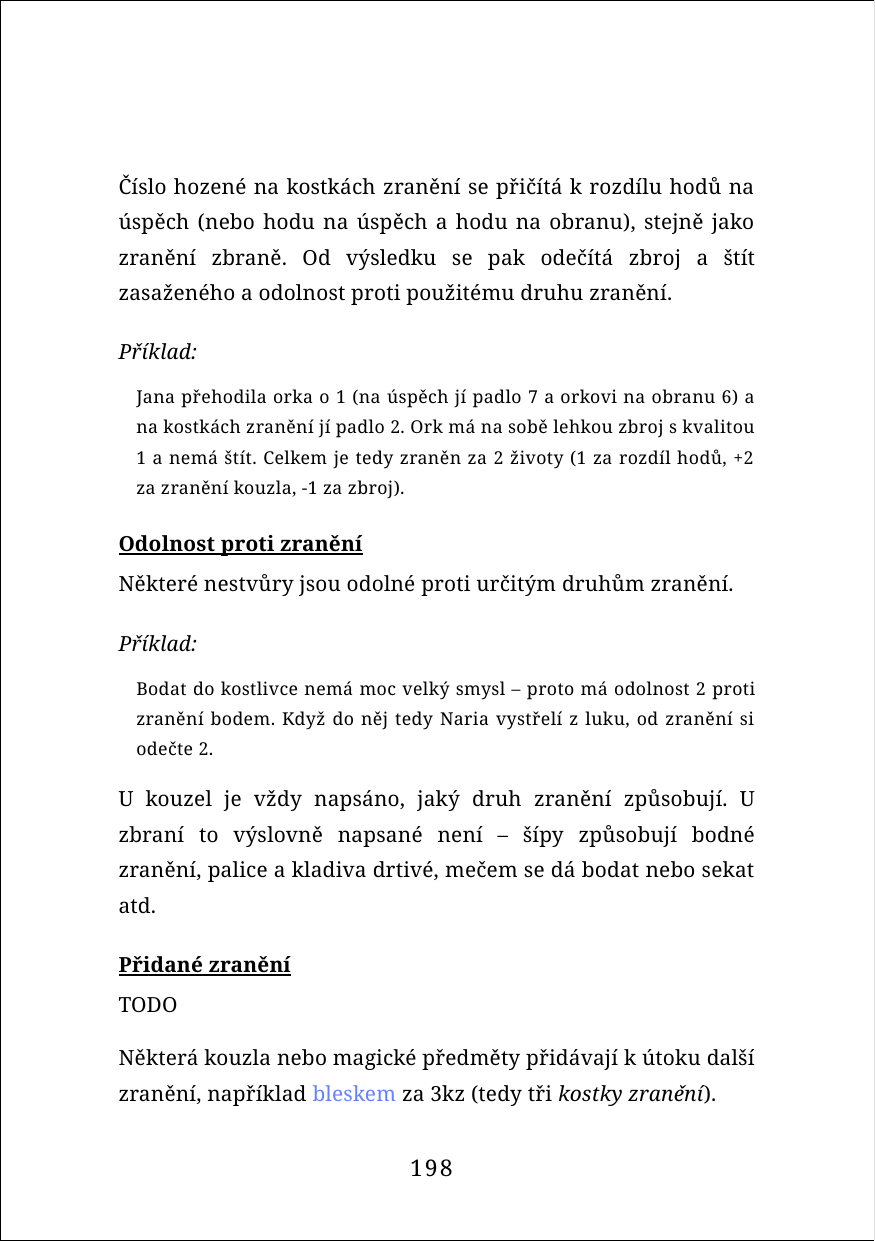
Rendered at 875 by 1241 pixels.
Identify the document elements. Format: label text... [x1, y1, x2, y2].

text TODO [118, 990, 756, 1019]
subtitle Přidané zranění [118, 950, 756, 978]
text U kouzel je vždy napsáno, jaký druh zranění způsobují. U zbraní to výslovně napsané není – šípy způsobují bodné zranění, palice a kladiva drtivé, mečem se dá bodat nebo sekat atd. [118, 784, 756, 919]
text Příklad: [118, 629, 756, 657]
text Bodat do kostlivce nemá moc velký smysl – proto má odolnost 2 proti zranění bodem. Když do něj tedy Naria vystřelí z luku, od zranění si odečte 2. [136, 676, 756, 761]
text Jana přehodila orka o 1 (na úspěch jí padlo 7 a orkovi na obranu 6) a na kostkách zranění jí padlo 2. Ork má na sobě lehkou zbroj s kvalitou 1 a nemá štít. Celkem je tedy zraněn za 2 životy (1 za rozdíl hodů, +2 za zranění kouzla, -1 za zbroj). [136, 385, 756, 499]
text Číslo hozené na kostkách zranění se přičítá k rozdílu hodů na úspěch (nebo hodu na úspěch a hodu na obranu), stejně jako zranění zbraně. Od výsledku se pak odečítá zbroj a štít zasaženého a odolnost proti použitému druhu zranění. [118, 172, 756, 307]
text Příklad: [118, 337, 756, 366]
text Některé nestvůry jsou odolné proti určitým druhům zranění. [118, 569, 756, 598]
text Některá kouzla nebo magické předměty přidávají k útoku další zranění, například bleskem za 3kz (tedy tři kostky zranění). [118, 1043, 756, 1107]
subtitle Odolnost proti zranění [118, 529, 756, 558]
